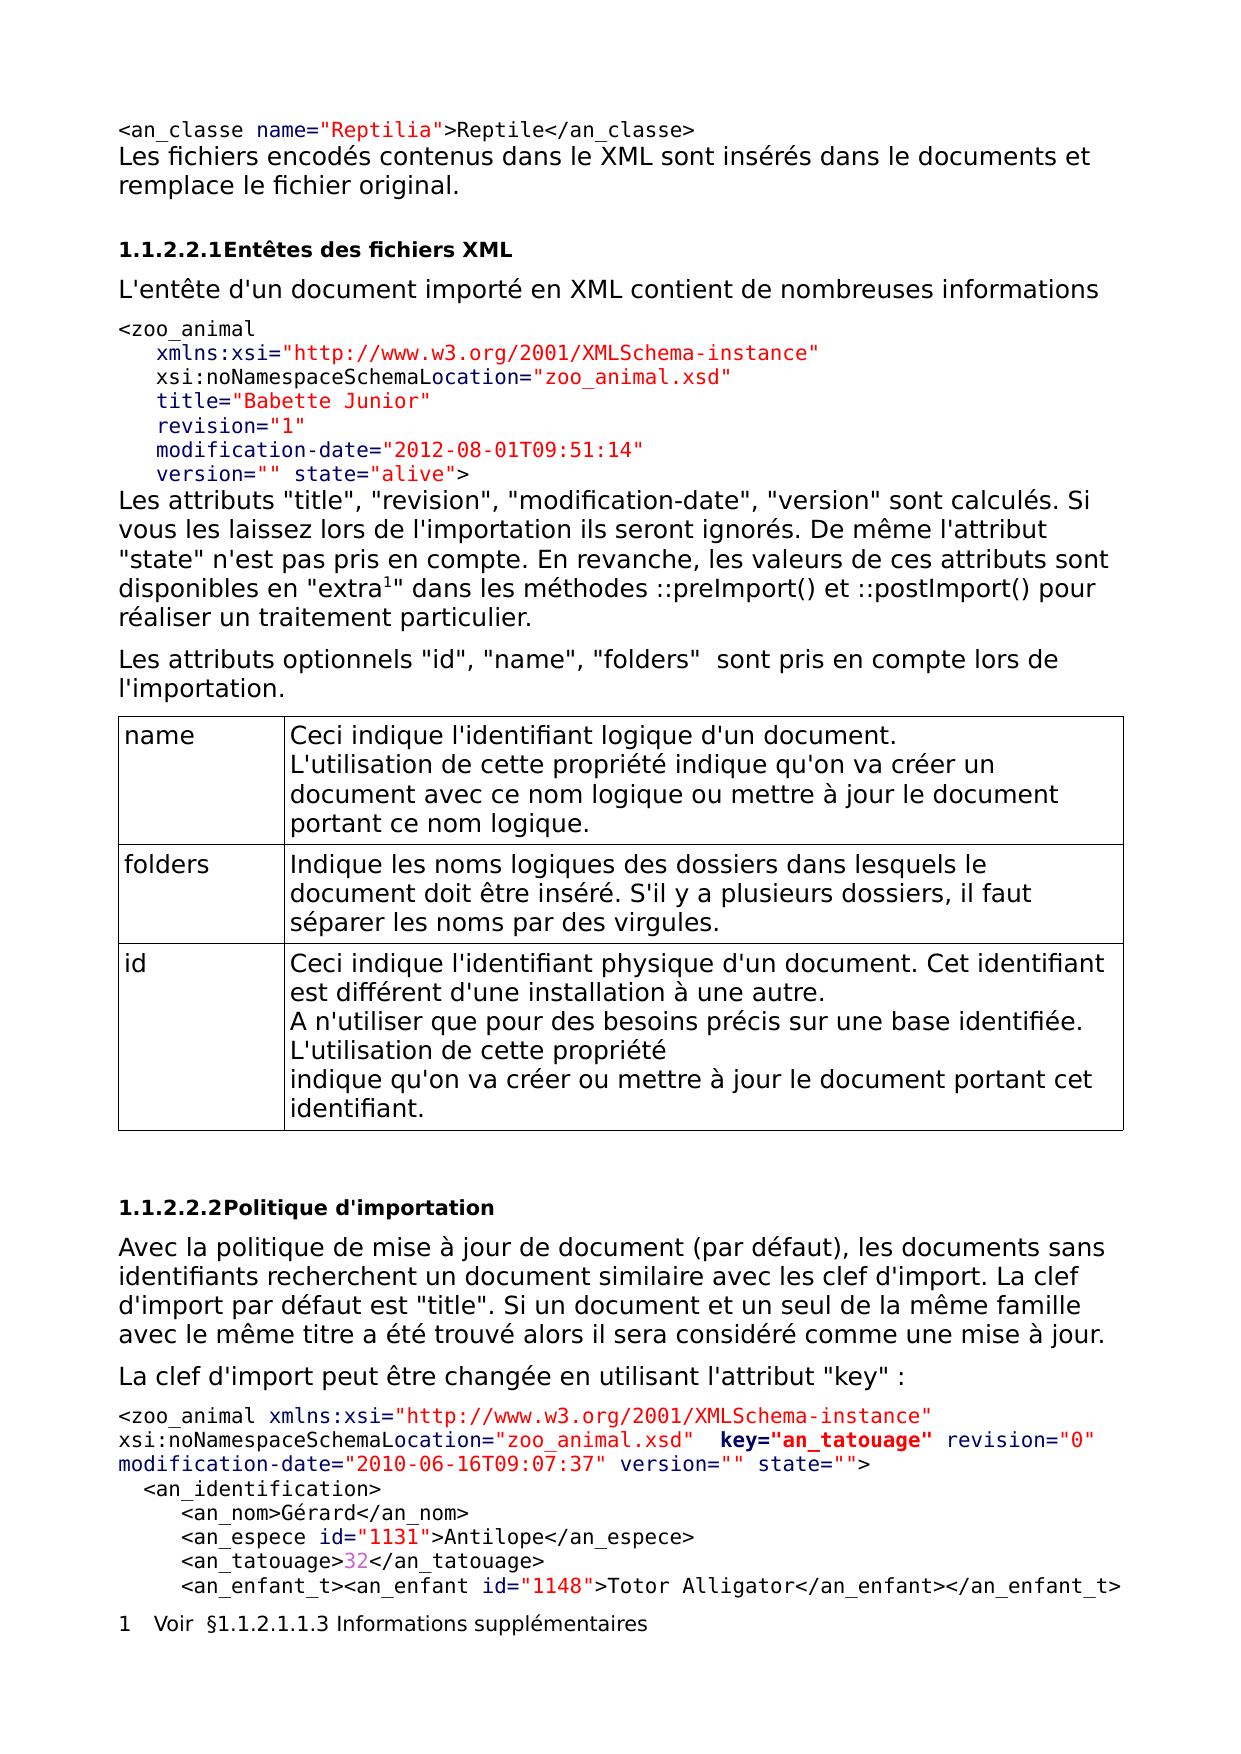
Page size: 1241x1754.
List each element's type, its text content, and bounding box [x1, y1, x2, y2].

text version="" state="alive"> [118, 462, 1122, 487]
text <an_classe name="Reptilia">Reptile</an_classe> [118, 118, 1122, 142]
text L'entête d'un document importé en XML contient de nombreuses informations [118, 275, 1122, 304]
table_cell Indique les noms logiques des dossiers dans lesquels le document doit être inséré. S'il y a plusieurs dossiers, il faut séparer les noms par des virgules. [285, 845, 1123, 943]
text modification-date="2012-08-01T09:51:14" [118, 438, 1122, 462]
text Les attributs optionnels "id", "name", "folders" sont pris en compte lors de l'importation. [118, 645, 1122, 703]
table_cell Ceci indique l'identifiant physique d'un document. Cet identifiant est différent d'une installation à une autre. A n'utiliser que pour des besoins précis sur une base identifiée. L'utilisation de cette propriété indique qu'on va créer ou mettre à jour le document portant cet identifiant. [285, 944, 1123, 1129]
text <zoo_animal xmlns:xsi="http://www.w3.org/2001/XMLSchema-instance" xsi:noNamespaceSchemaLocation="zoo_animal.xsd" key="an_tatouage" revision="0" modification-date="2010-06-16T09:07:37" version="" state=""> [118, 1404, 1122, 1477]
table_header Ceci indique l'identifiant logique d'un document. L'utilisation de cette propriété indique qu'on va créer un document avec ce nom logique ou mettre à jour le document portant ce nom logique. [285, 717, 1123, 844]
text <an_nom>Gérard</an_nom> [118, 1501, 1122, 1525]
text La clef d'import peut être changée en utilisant l'attribut "key" : [118, 1362, 1122, 1391]
text <an_enfant_t><an_enfant id="1148">Totor Alligator</an_enfant></an_enfant_t> [118, 1574, 1122, 1598]
text xmlns:xsi="http://www.w3.org/2001/XMLSchema-instance" [118, 341, 1122, 365]
table_header name [119, 717, 284, 844]
text revision="1" [118, 414, 1122, 438]
text <zoo_animal [118, 317, 1122, 341]
text Avec la politique de mise à jour de document (par défaut), les documents sans identifiants recherchent un document similaire avec les clef d'import. La clef d'import par défaut est "title". Si un document et un seul de la même famille avec le même titre a été trouvé alors il sera considéré comme une mise à jour. [118, 1233, 1122, 1350]
text <an_identification> [118, 1477, 1122, 1501]
text Voir §1.1.2.1.1.3 Informations supplémentaires [118, 1612, 1122, 1636]
text xsi:noNamespaceSchemaLocation="zoo_animal.xsd" [118, 365, 1122, 389]
subtitle Entêtes des fichiers XML [118, 238, 1122, 262]
table_cell id [119, 944, 284, 1129]
text Les attributs "title", "revision", "modification-date", "version" sont calculés. Si vous les laissez lors de l'importation ils seront ignorés. De même l'attribut "state" n'est pas pris en compte. En revanche, les valeurs de ces attributs sont disponibles en "extra" dans les méthodes ::preImport() et ::postImport() pour réaliser un traitement particulier. [118, 487, 1122, 632]
subtitle Politique d'importation [118, 1196, 1122, 1221]
text title="Babette Junior" [118, 389, 1122, 414]
text Les fichiers encodés contenus dans le XML sont insérés dans le documents et remplace le fichier original. [118, 142, 1122, 201]
text <an_tatouage>32</an_tatouage> [118, 1549, 1122, 1574]
text <an_espece id="1131">Antilope</an_espece> [118, 1525, 1122, 1549]
table_cell folders [119, 845, 284, 943]
